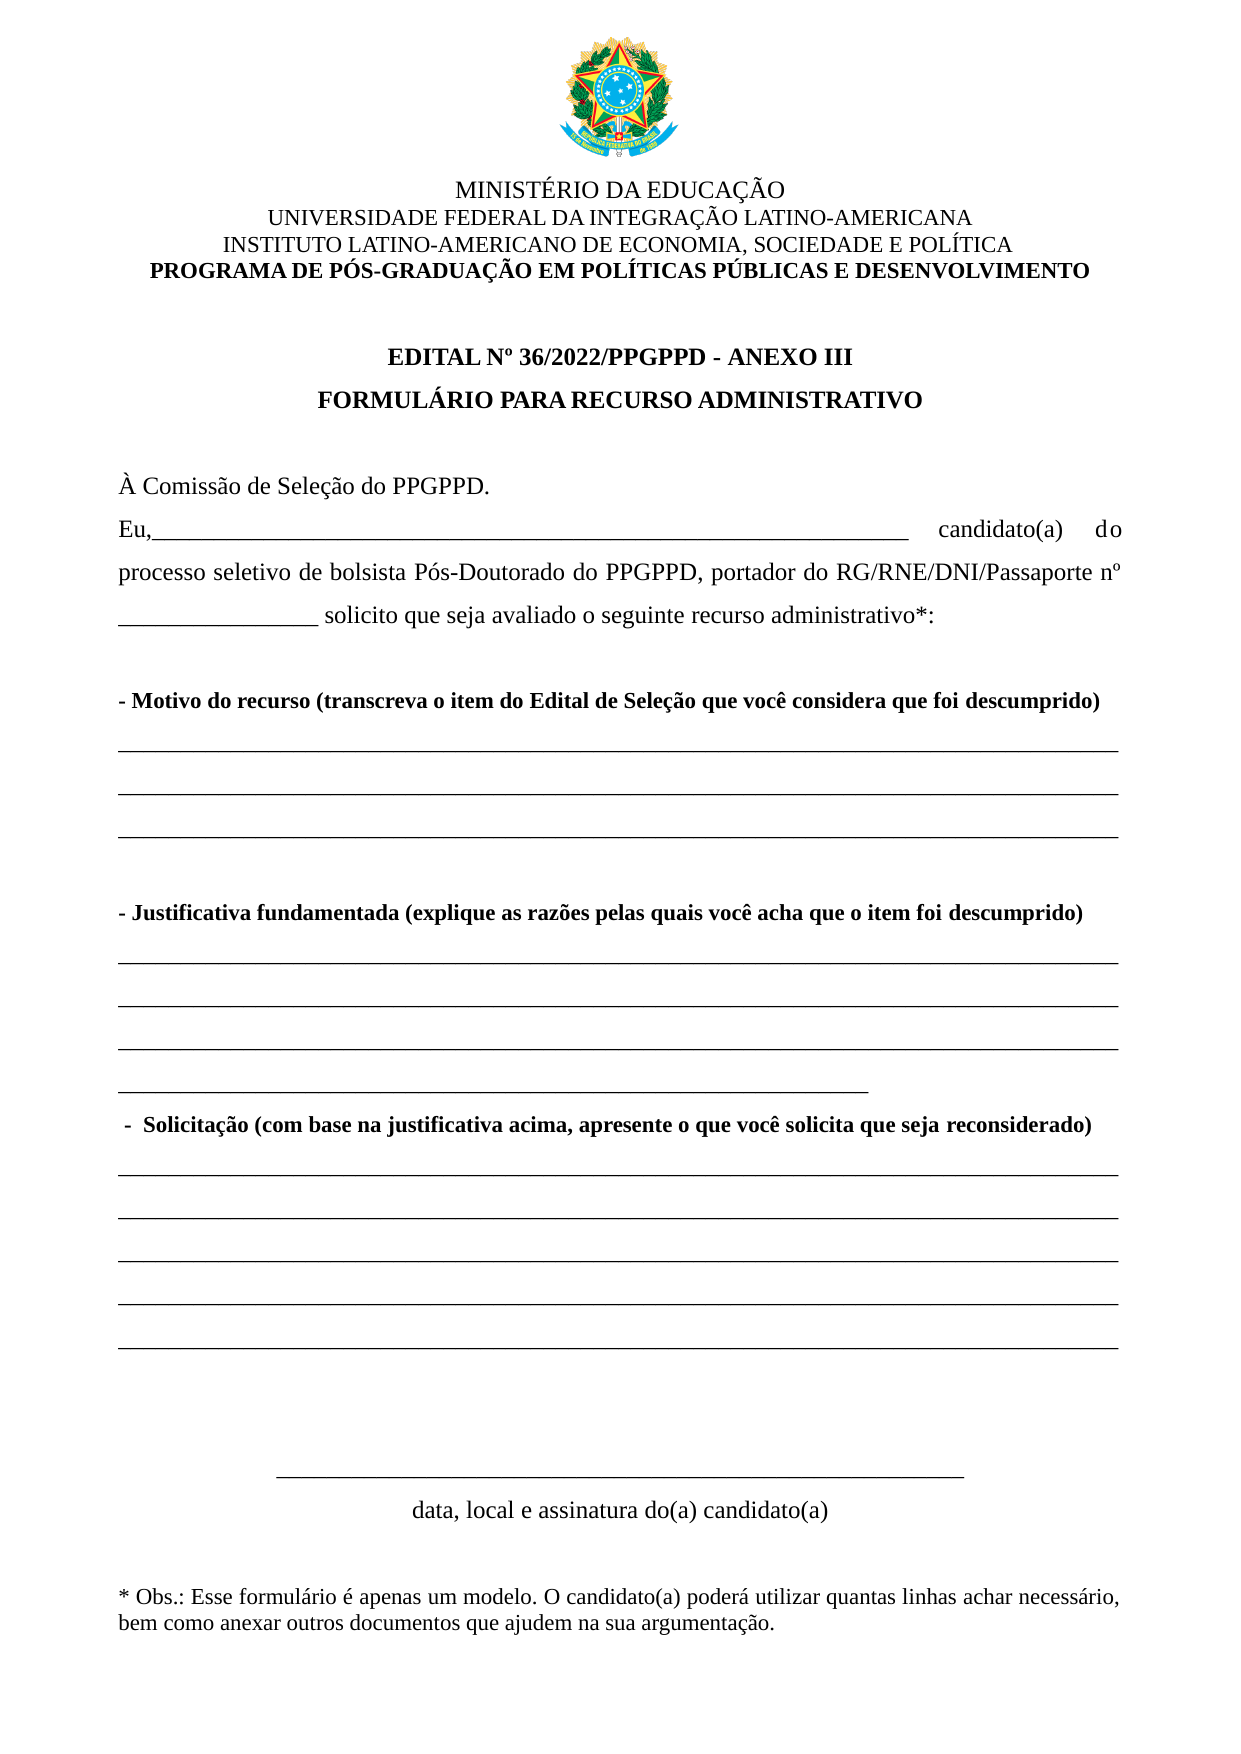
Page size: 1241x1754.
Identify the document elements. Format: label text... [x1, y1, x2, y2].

picture [582, 132, 604, 145]
subtitle EDITAL Nº 36/2022/PPGPPD - ANEXO III [118, 342, 1122, 370]
picture [559, 37, 679, 157]
text ________________________________________________________________________________________________________________________________________________________________________________________________________________________________________________________________________________________________________________________________________________________________________________________________________________ [118, 1150, 1122, 1351]
text FORMULÁRIO PARA RECURSO ADMINISTRATIVO [118, 385, 1122, 413]
list - Justificativa fundamentada (explique as razões pelas quais você acha que o item foi descumprido) [118, 899, 1122, 925]
picture [582, 142, 603, 153]
list - Solicitação (com base na justificativa acima, apresente o que você solicita que seja reconsiderado) [118, 1111, 1122, 1137]
text _______________________________________________________ [118, 1452, 1122, 1481]
list ________________________________________________________________________________________________________________________________________________________________________________________________________________________________________________ [118, 726, 1122, 841]
text À Comissão de Seleção do PPGPPD. [118, 471, 1122, 500]
list ____________________________________________________________________________________________________________________________________________________________________________________________________________________________________________________________________________________________________________ [118, 938, 1122, 1096]
picture [643, 132, 659, 142]
text data, local e assinatura do(a) candidato(a) [118, 1495, 1122, 1524]
list - Motivo do recurso (transcreva o item do Edital de Seleção que você considera que foi descumprido) [118, 687, 1122, 713]
text Eu,_____________________________________________________________ candidato(a) do processo seletivo de bolsista Pós-Doutorado do PPGPPD, portador do RG/RNE/DNI/Passaporte nº ________________ solicito que seja avaliado o seguinte recurso administrativo*: [118, 514, 1122, 629]
